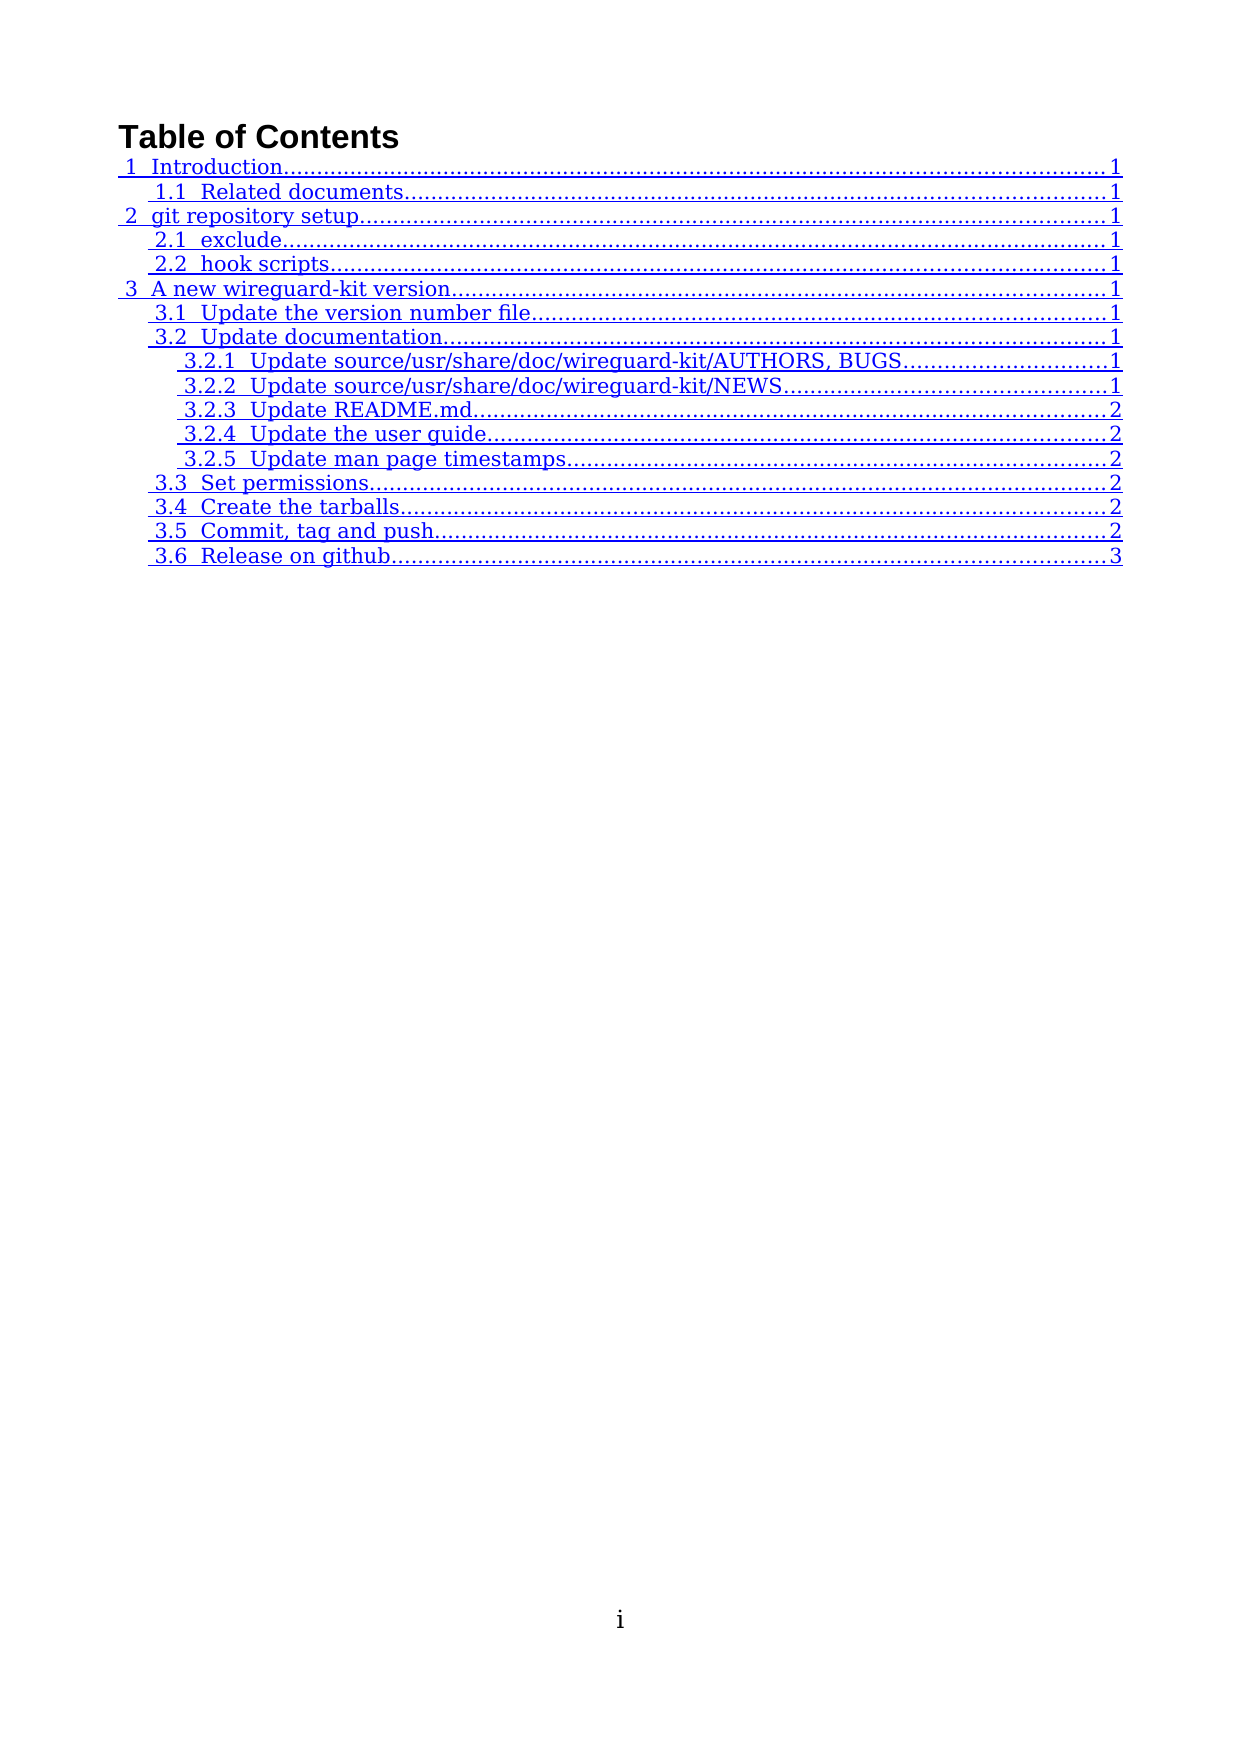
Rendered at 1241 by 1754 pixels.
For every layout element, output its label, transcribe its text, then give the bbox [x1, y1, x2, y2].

subtitle Table of Contents [118, 118, 1122, 155]
text 3.2.3 Update README.md 2 [177, 398, 1122, 419]
text 1 Introduction 1 [118, 155, 1122, 176]
text 2.2 hook scripts 1 [148, 252, 1122, 273]
text 1.1 Related documents 1 [148, 180, 1122, 201]
text 3.5 Commit, tag and push 2 [148, 519, 1122, 540]
text 3.4 Create the tarballs 2 [148, 495, 1122, 516]
text 3.3 Set permissions 2 [148, 471, 1122, 492]
text 3.2.2 Update source/usr/share/doc/wireguard-kit/NEWS 1 [177, 374, 1122, 395]
text 3.2.4 Update the user guide 2 [177, 422, 1122, 443]
text 3.6 Release on github 3 [148, 544, 1122, 565]
text 3.2.5 Update man page timestamps 2 [177, 447, 1122, 468]
text 3.2 Update documentation 1 [148, 325, 1122, 346]
text 2.1 exclude 1 [148, 228, 1122, 249]
text 3 A new wireguard-kit version 1 [118, 277, 1122, 298]
text 2 git repository setup 1 [118, 204, 1122, 225]
text 3.1 Update the version number file 1 [148, 301, 1122, 322]
text 3.2.1 Update source/usr/share/doc/wireguard-kit/AUTHORS, BUGS 1 [177, 349, 1122, 370]
